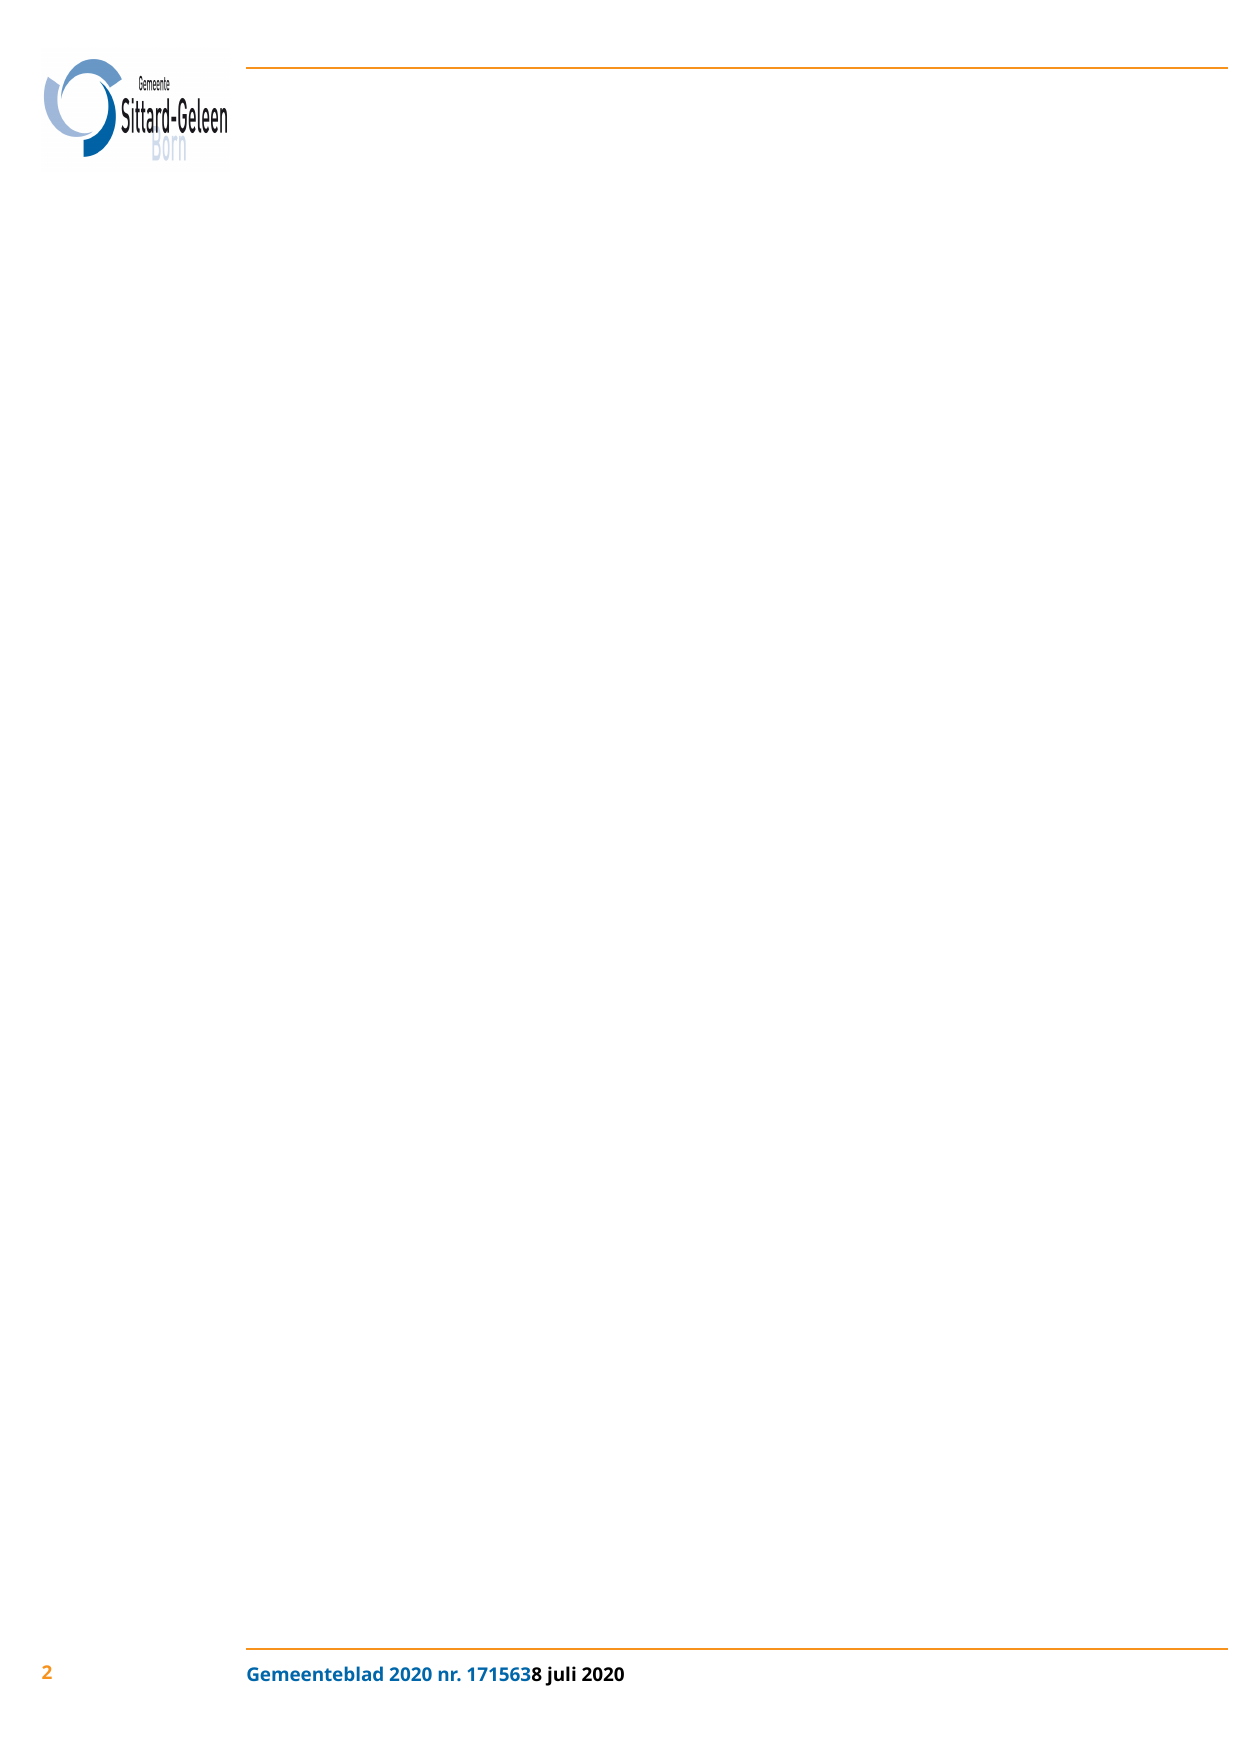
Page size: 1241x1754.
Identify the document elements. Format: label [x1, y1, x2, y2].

picture [41, 47, 231, 172]
